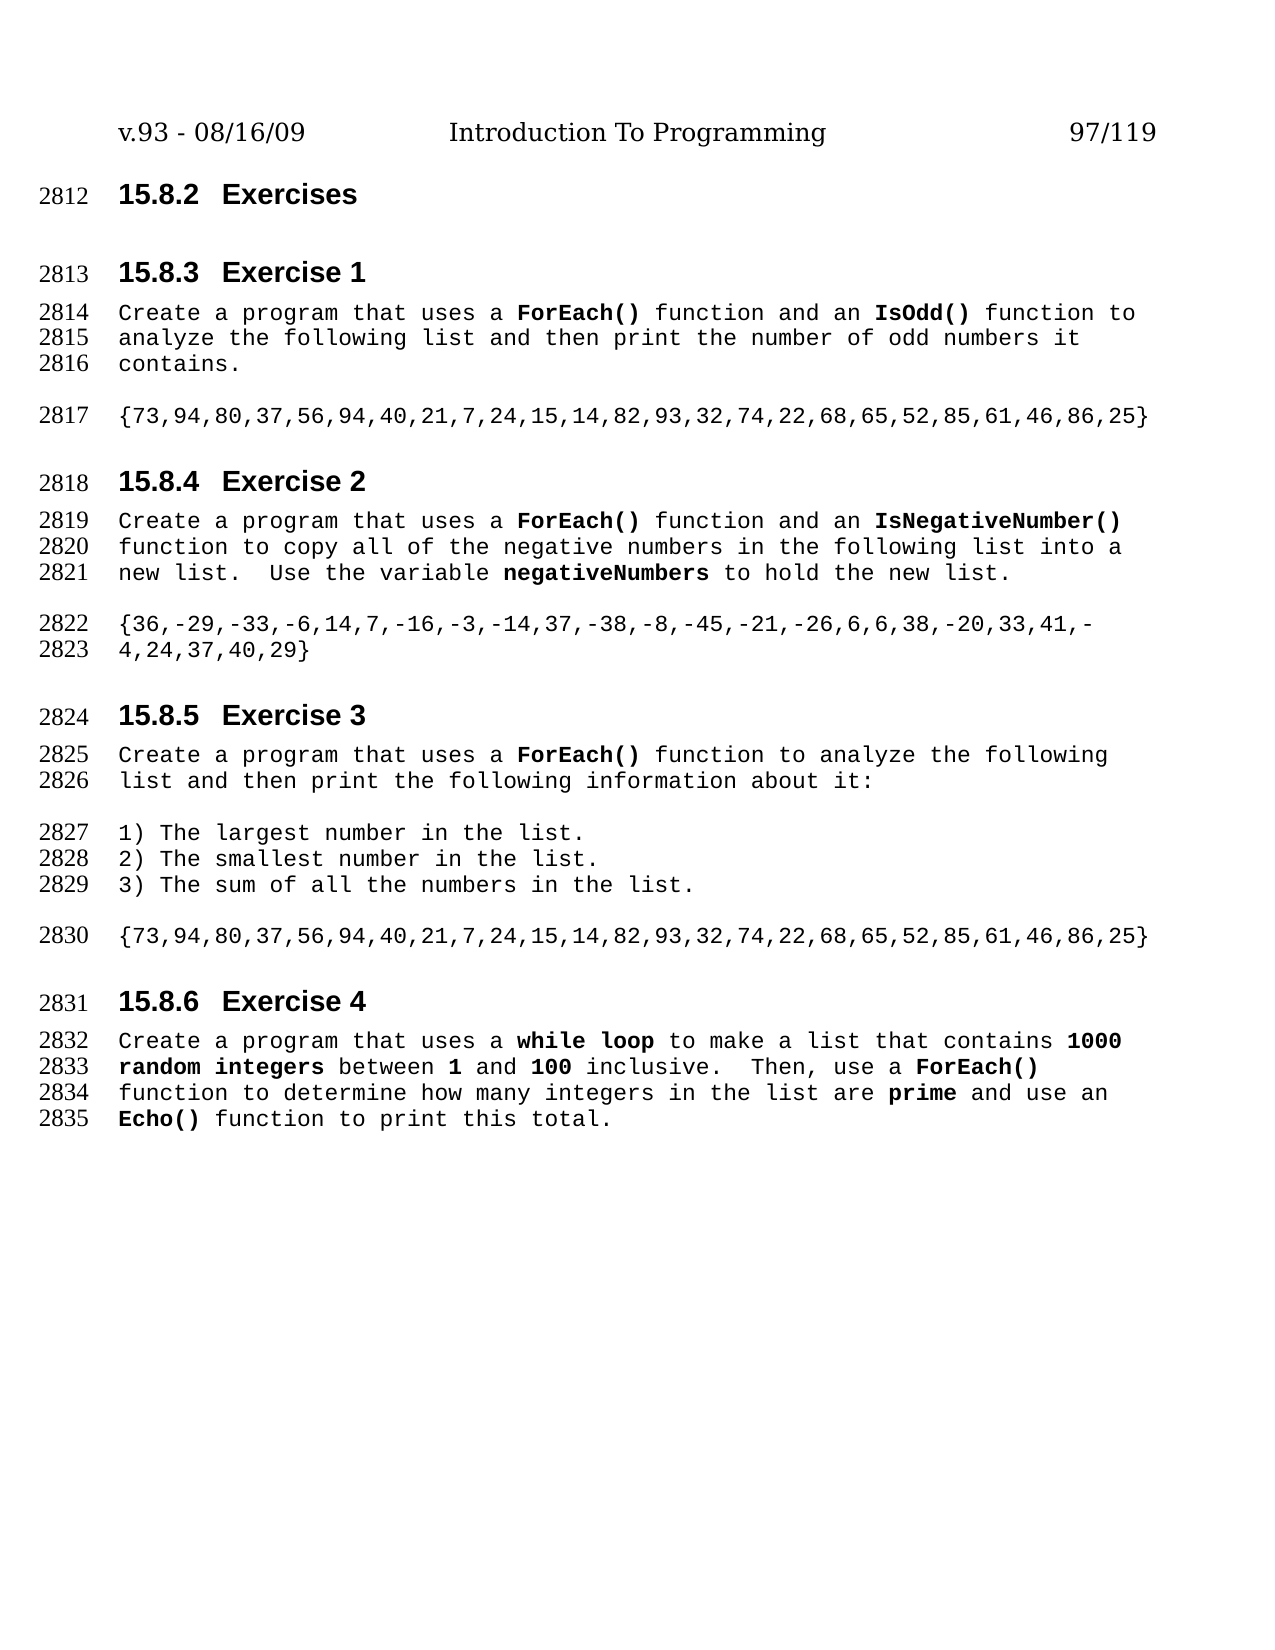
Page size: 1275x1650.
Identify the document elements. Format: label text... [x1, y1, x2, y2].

text {73,94,80,37,56,94,40,21,7,24,15,14,82,93,32,74,22,68,65,52,85,61,46,86,25} [118, 925, 1157, 951]
text {73,94,80,37,56,94,40,21,7,24,15,14,82,93,32,74,22,68,65,52,85,61,46,86,25} [118, 404, 1157, 431]
subtitle Exercise 1 [118, 255, 1157, 289]
text 3) The sum of all the numbers in the list. [118, 873, 1157, 899]
text Create a program that uses a ForEach() function to analyze the following list and then print the following information about it: [118, 743, 1157, 795]
text 2) The smallest number in the list. [118, 847, 1157, 873]
text 1) The largest number in the list. [118, 821, 1157, 847]
text Create a program that uses a ForEach() function and an IsOdd() function to analyze the following list and then print the number of odd numbers it contains. [118, 301, 1157, 379]
text Create a program that uses a while loop to make a list that contains 1000 random integers between 1 and 100 inclusive. Then, use a ForEach() function to determine how many integers in the list are prime and use an Echo() function to print this total. [118, 1029, 1157, 1133]
text {36,-29,-33,-6,14,7,-16,-3,-14,37,-38,-8,-45,-21,-26,6,6,38,-20,33,41,-4,24,37,40,29} [118, 613, 1157, 665]
text Create a program that uses a ForEach() function and an IsNegativeNumber() function to copy all of the negative numbers in the following list into a new list. Use the variable negativeNumbers to hold the new list. [118, 509, 1157, 587]
subtitle Exercise 3 [118, 698, 1157, 731]
subtitle Exercise 2 [118, 463, 1157, 497]
subtitle Exercise 4 [118, 984, 1157, 1017]
subtitle Exercises [118, 177, 1157, 210]
